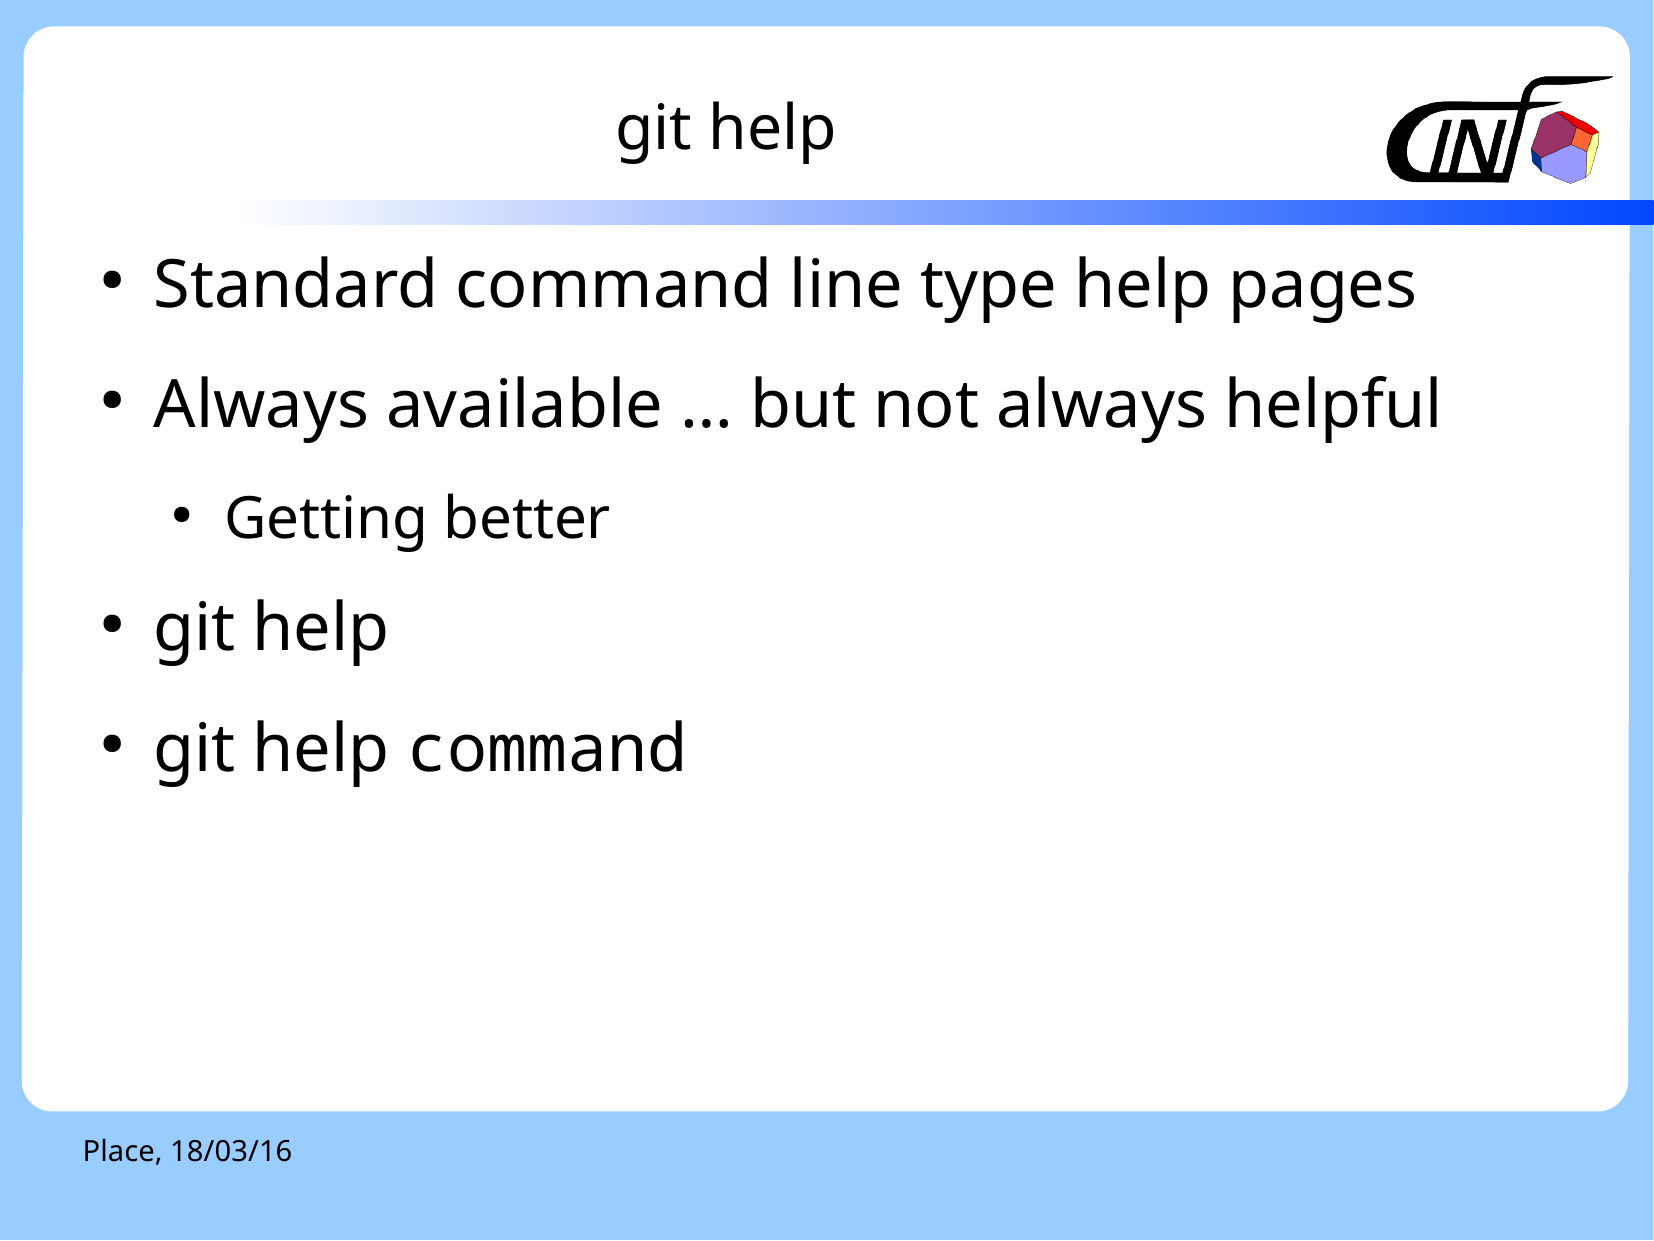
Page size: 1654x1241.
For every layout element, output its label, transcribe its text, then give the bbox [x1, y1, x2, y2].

picture [1386, 76, 1613, 184]
list Standard command line type help pages Always available … but not always helpful Getting better git help git help command [82, 236, 1571, 1055]
title git help [82, 49, 1371, 201]
